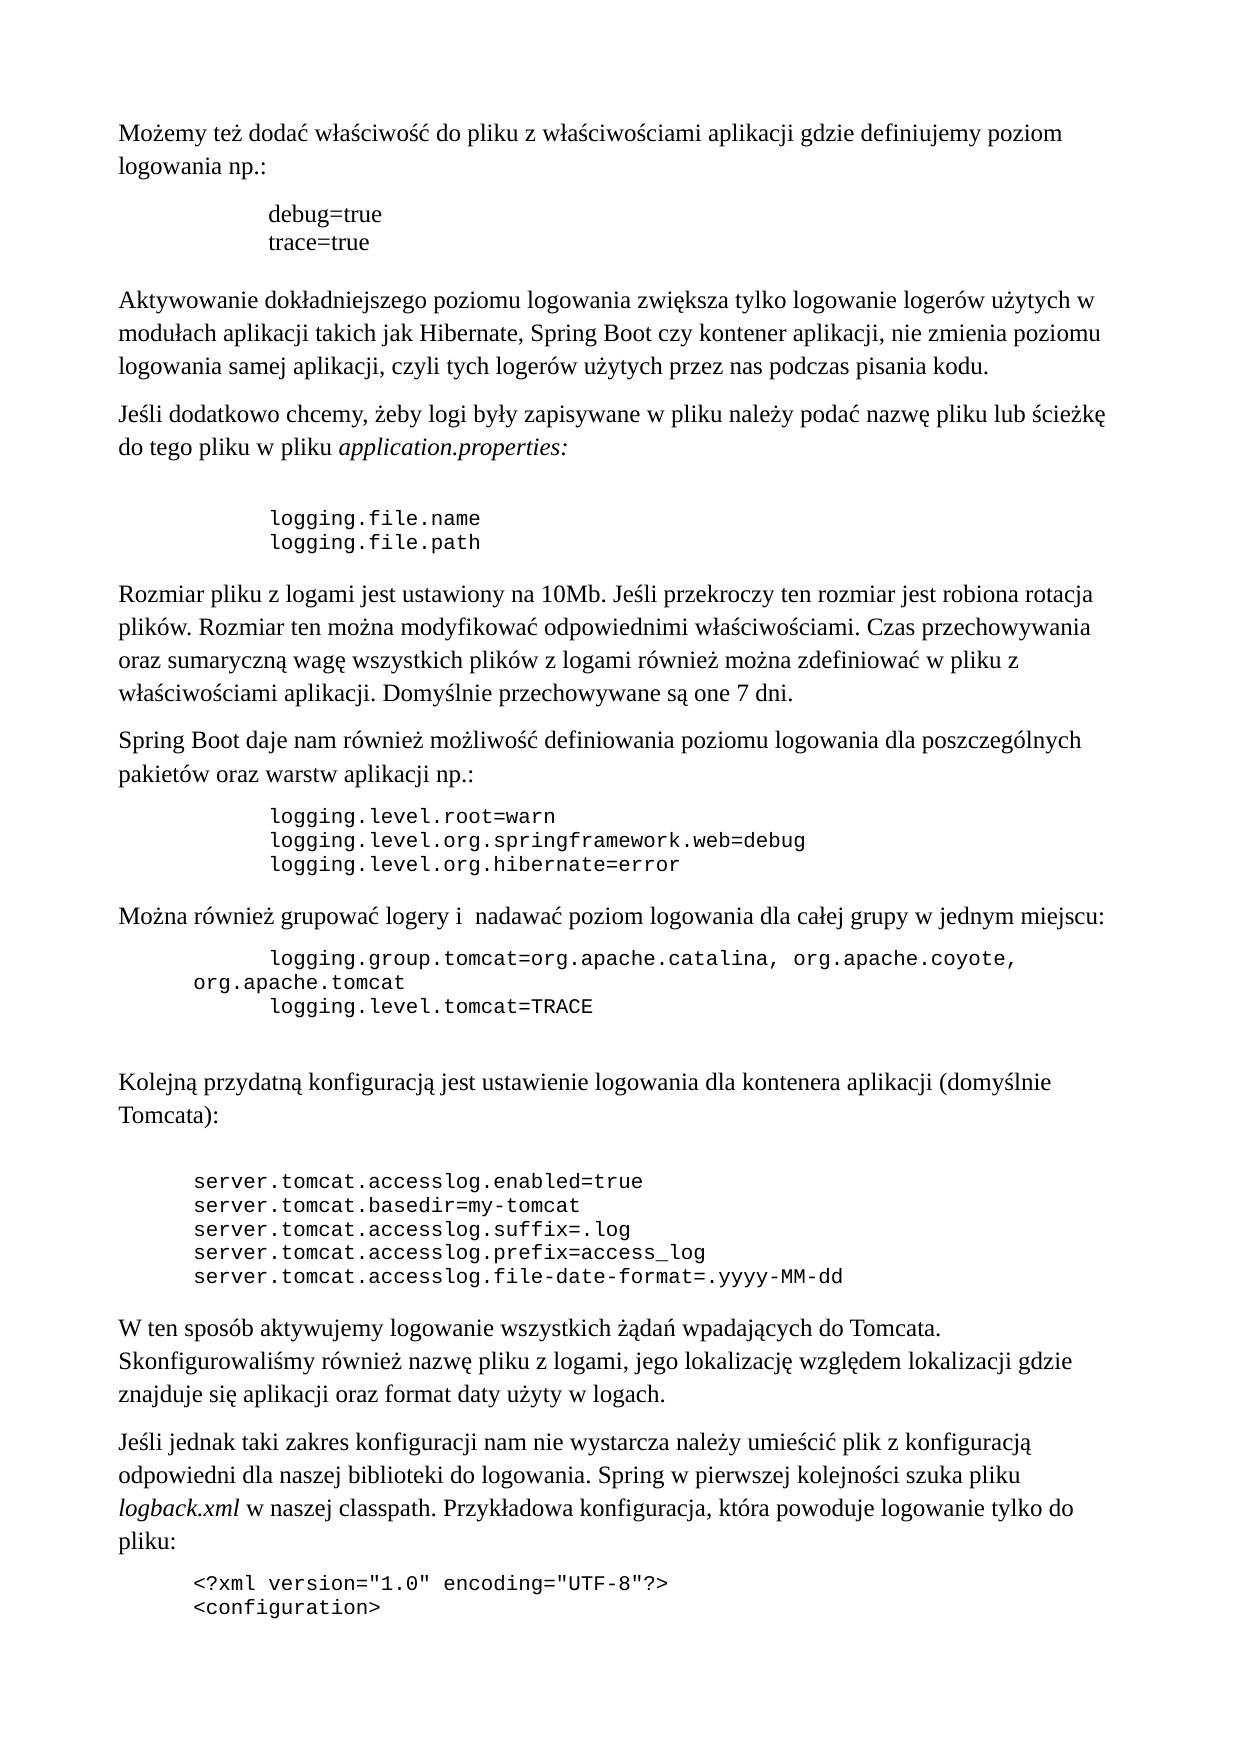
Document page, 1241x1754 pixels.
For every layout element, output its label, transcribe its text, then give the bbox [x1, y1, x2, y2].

text logging.level.org.hibernate=error [193, 853, 1122, 877]
text Możemy też dodać właściwość do pliku z właściwościami aplikacji gdzie definiujemy poziom logowania np.: [118, 118, 1122, 180]
text logging.file.path [193, 532, 1122, 555]
text server.tomcat.accesslog.prefix=access_log [193, 1242, 1122, 1266]
text Można również grupować logery i nadawać poziom logowania dla całej grupy w jednym miejscu: [118, 901, 1122, 929]
text logging.level.org.springframework.web=debug [193, 830, 1122, 853]
text Kolejną przydatną konfiguracją jest ustawienie logowania dla kontenera aplikacji (domyślnie Tomcata): [118, 1067, 1122, 1129]
text Rozmiar pliku z logami jest ustawiony na 10Mb. Jeśli przekroczy ten rozmiar jest robiona rotacja plików. Rozmiar ten można modyfikować odpowiednimi właściwościami. Czas przechowywania oraz sumaryczną wagę wszystkich plików z logami również można zdefiniować w pliku z właściwościami aplikacji. Domyślnie przechowywane są one 7 dni. [118, 579, 1122, 707]
text server.tomcat.basedir=my-tomcat [193, 1195, 1122, 1218]
text debug=true trace=true [193, 199, 1122, 256]
text logging.group.tomcat=org.apache.catalina, org.apache.coyote, org.apache.tomcat [193, 948, 1122, 996]
text logging.level.root=warn [193, 806, 1122, 830]
text <?xml version="1.0" encoding="UTF-8"?> [193, 1573, 1122, 1597]
text server.tomcat.accesslog.file-date-format=.yyyy-MM-dd [193, 1266, 1122, 1289]
text W ten sposób aktywujemy logowanie wszystkich żądań wpadających do Tomcata. Skonfigurowaliśmy również nazwę pliku z logami, jego lokalizację względem lokalizacji gdzie znajduje się aplikacji oraz format daty użyty w logach. [118, 1313, 1122, 1408]
text server.tomcat.accesslog.enabled=true [193, 1171, 1122, 1195]
text Jeśli jednak taki zakres konfiguracji nam nie wystarcza należy umieścić plik z konfiguracją odpowiedni dla naszej biblioteki do logowania. Spring w pierwszej kolejności szuka pliku logback.xml w naszej classpath. Przykładowa konfiguracja, która powoduje logowanie tylko do pliku: [118, 1427, 1122, 1554]
text Spring Boot daje nam również możliwość definiowania poziomu logowania dla poszczególnych pakietów oraz warstw aplikacji np.: [118, 726, 1122, 787]
text <configuration> [193, 1597, 1122, 1621]
text Aktywowanie dokładniejszego poziomu logowania zwiększa tylko logowanie logerów użytych w modułach aplikacji takich jak Hibernate, Spring Boot czy kontener aplikacji, nie zmienia poziomu logowania samej aplikacji, czyli tych logerów użytych przez nas podczas pisania kodu. [118, 285, 1122, 380]
text logging.level.tomcat=TRACE [193, 996, 1122, 1019]
text logging.file.name [193, 508, 1122, 532]
text server.tomcat.accesslog.suffix=.log [193, 1218, 1122, 1242]
text Jeśli dodatkowo chcemy, żeby logi były zapisywane w pliku należy podać nazwę pliku lub ścieżkę do tego pliku w pliku application.properties: [118, 399, 1122, 460]
